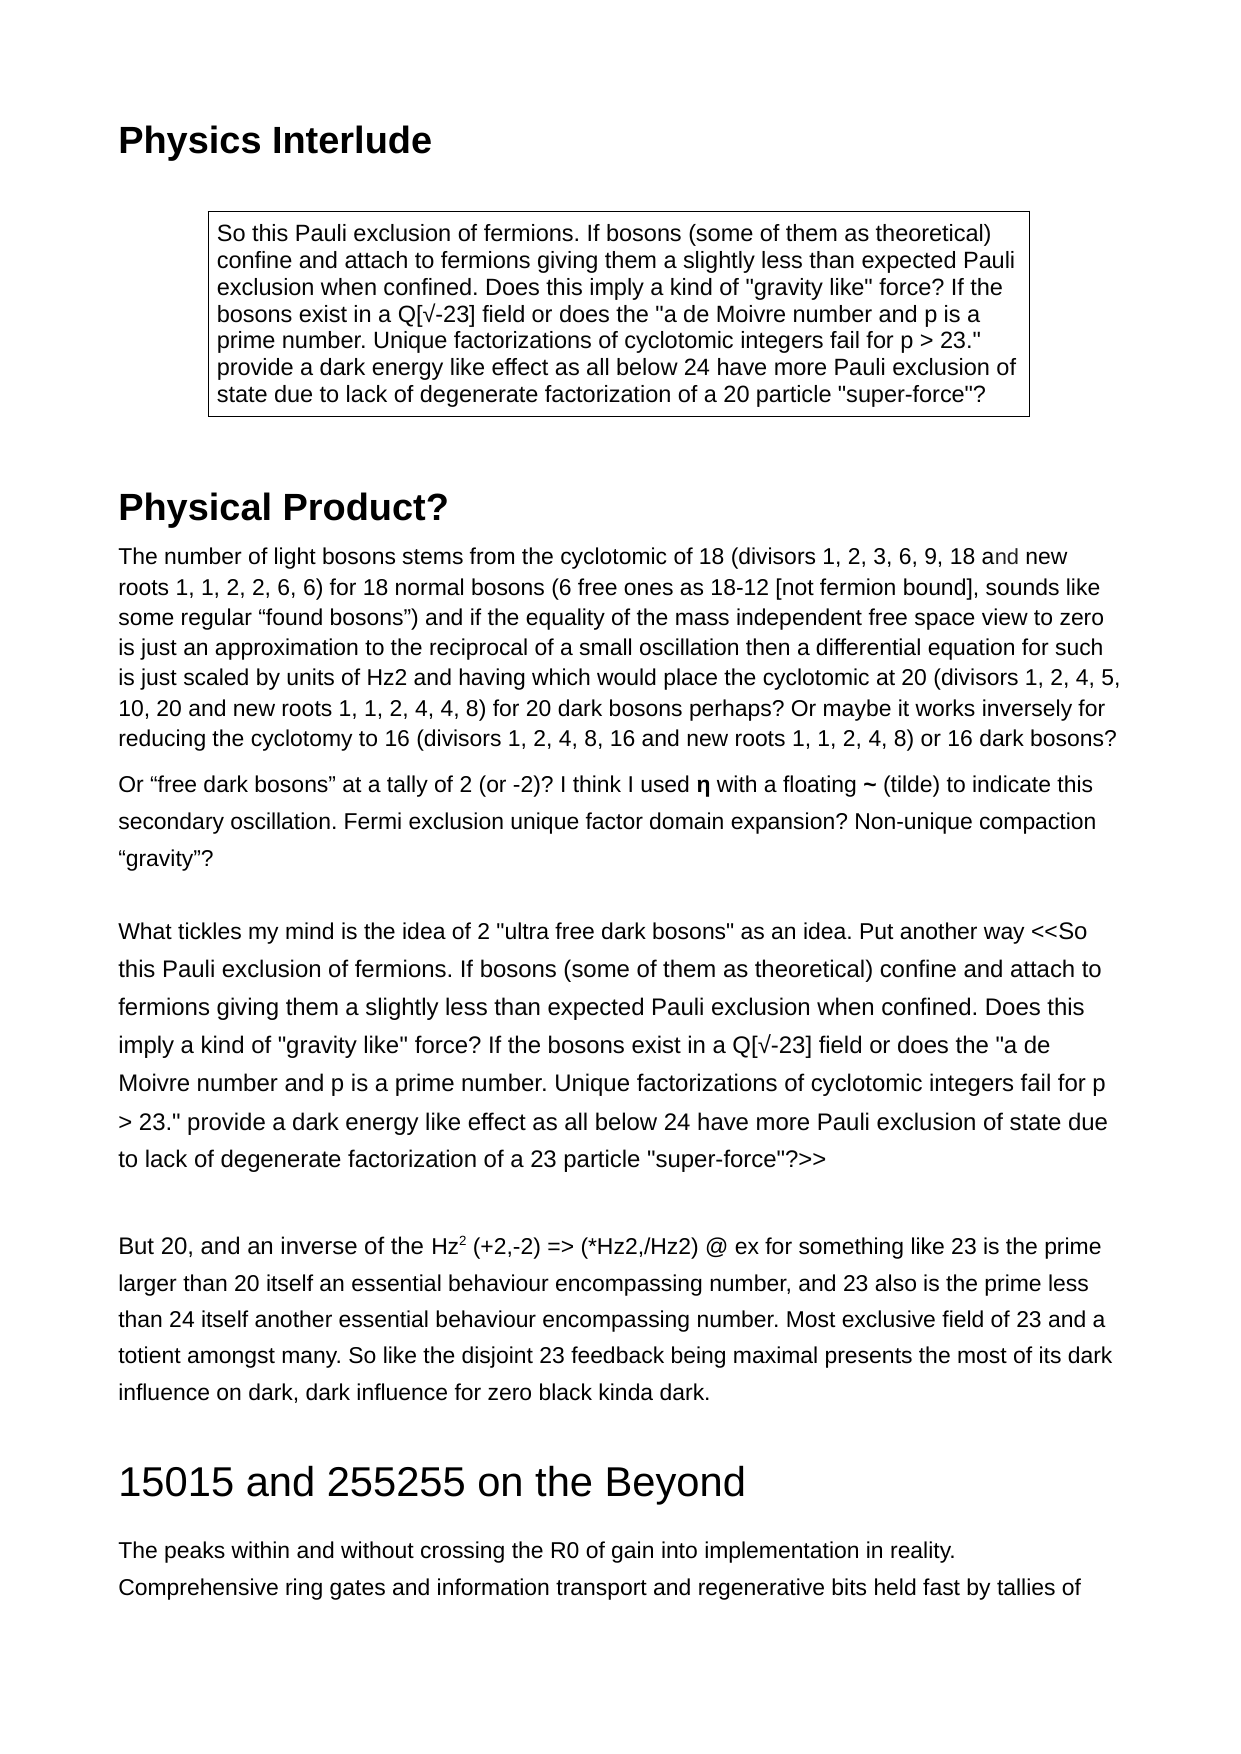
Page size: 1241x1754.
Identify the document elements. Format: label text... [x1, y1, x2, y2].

text But 20, and an inverse of the Hz2 (+2,-2) => (*Hz2,/Hz2) @ ex for something like 23 is the prime larger than 20 itself an essential behaviour encompassing number, and 23 also is the prime less than 24 itself another essential behaviour encompassing number. Most exclusive field of 23 and a totient amongst many. So like the disjoint 23 feedback being maximal presents the most of its dark influence on dark, dark influence for zero black kinda dark. [118, 1231, 1122, 1405]
text The peaks within and without crossing the R0 of gain into implementation in reality. Comprehensive ring gates and information transport and regenerative bits held fast by tallies of [118, 1535, 1122, 1601]
text What tickles my mind is the idea of 2 "ultra free dark bosons" as an idea. Put another way <<So this Pauli exclusion of fermions. If bosons (some of them as theoretical) confine and attach to fermions giving them a slightly less than expected Pauli exclusion when confined. Does this imply a kind of "gravity like'' force? If the bosons exist in a Q[√-23] field or does the "a de Moivre number and p is a prime number. Unique factorizations of cyclotomic integers fail for p > 23." provide a dark energy like effect as all below 24 have more Pauli exclusion of state due to lack of degenerate factorization of a 23 particle "super-force"?>> [118, 917, 1122, 1173]
text So this Pauli exclusion of fermions. If bosons (some of them as theoretical) confine and attach to fermions giving them a slightly less than expected Pauli exclusion when confined. Does this imply a kind of "gravity like" force? If the bosons exist in a Q[√-23] field or does the "a de Moivre number and p is a prime number. Unique factorizations of cyclotomic integers fail for p > 23." provide a dark energy like effect as all below 24 have more Pauli exclusion of state due to lack of degenerate factorization of a 20 particle "super-force"? [217, 219, 1021, 408]
text The number of light bosons stems from the cyclotomic of 18 (divisors 1, 2, 3, 6, 9, 18 and new roots 1, 1, 2, 2, 6, 6) for 18 normal bosons (6 free ones as 18-12 [not fermion bound], sounds like some regular “found bosons”) and if the equality of the mass independent free space view to zero is just an approximation to the reciprocal of a small oscillation then a differential equation for such is just scaled by units of Hz2 and having which would place the cyclotomic at 20 (divisors 1, 2, 4, 5, 10, 20 and new roots 1, 1, 2, 4, 4, 8) for 20 dark bosons perhaps? Or maybe it works inversely for reducing the cyclotomy to 16 (divisors 1, 2, 4, 8, 16 and new roots 1, 1, 2, 4, 8) or 16 dark bosons? [118, 541, 1122, 751]
subtitle 15015 and 255255 on the Beyond [118, 1457, 1122, 1505]
text Or “free dark bosons” at a tally of 2 (or -2)? I think I used η with a floating ~ (tilde) to indicate this secondary oscillation. Fermi exclusion unique factor domain expansion? Non-unique compaction “gravity”? [118, 769, 1122, 871]
subtitle Physical Product? [118, 485, 1122, 528]
subtitle Physics Interlude [118, 118, 1122, 162]
